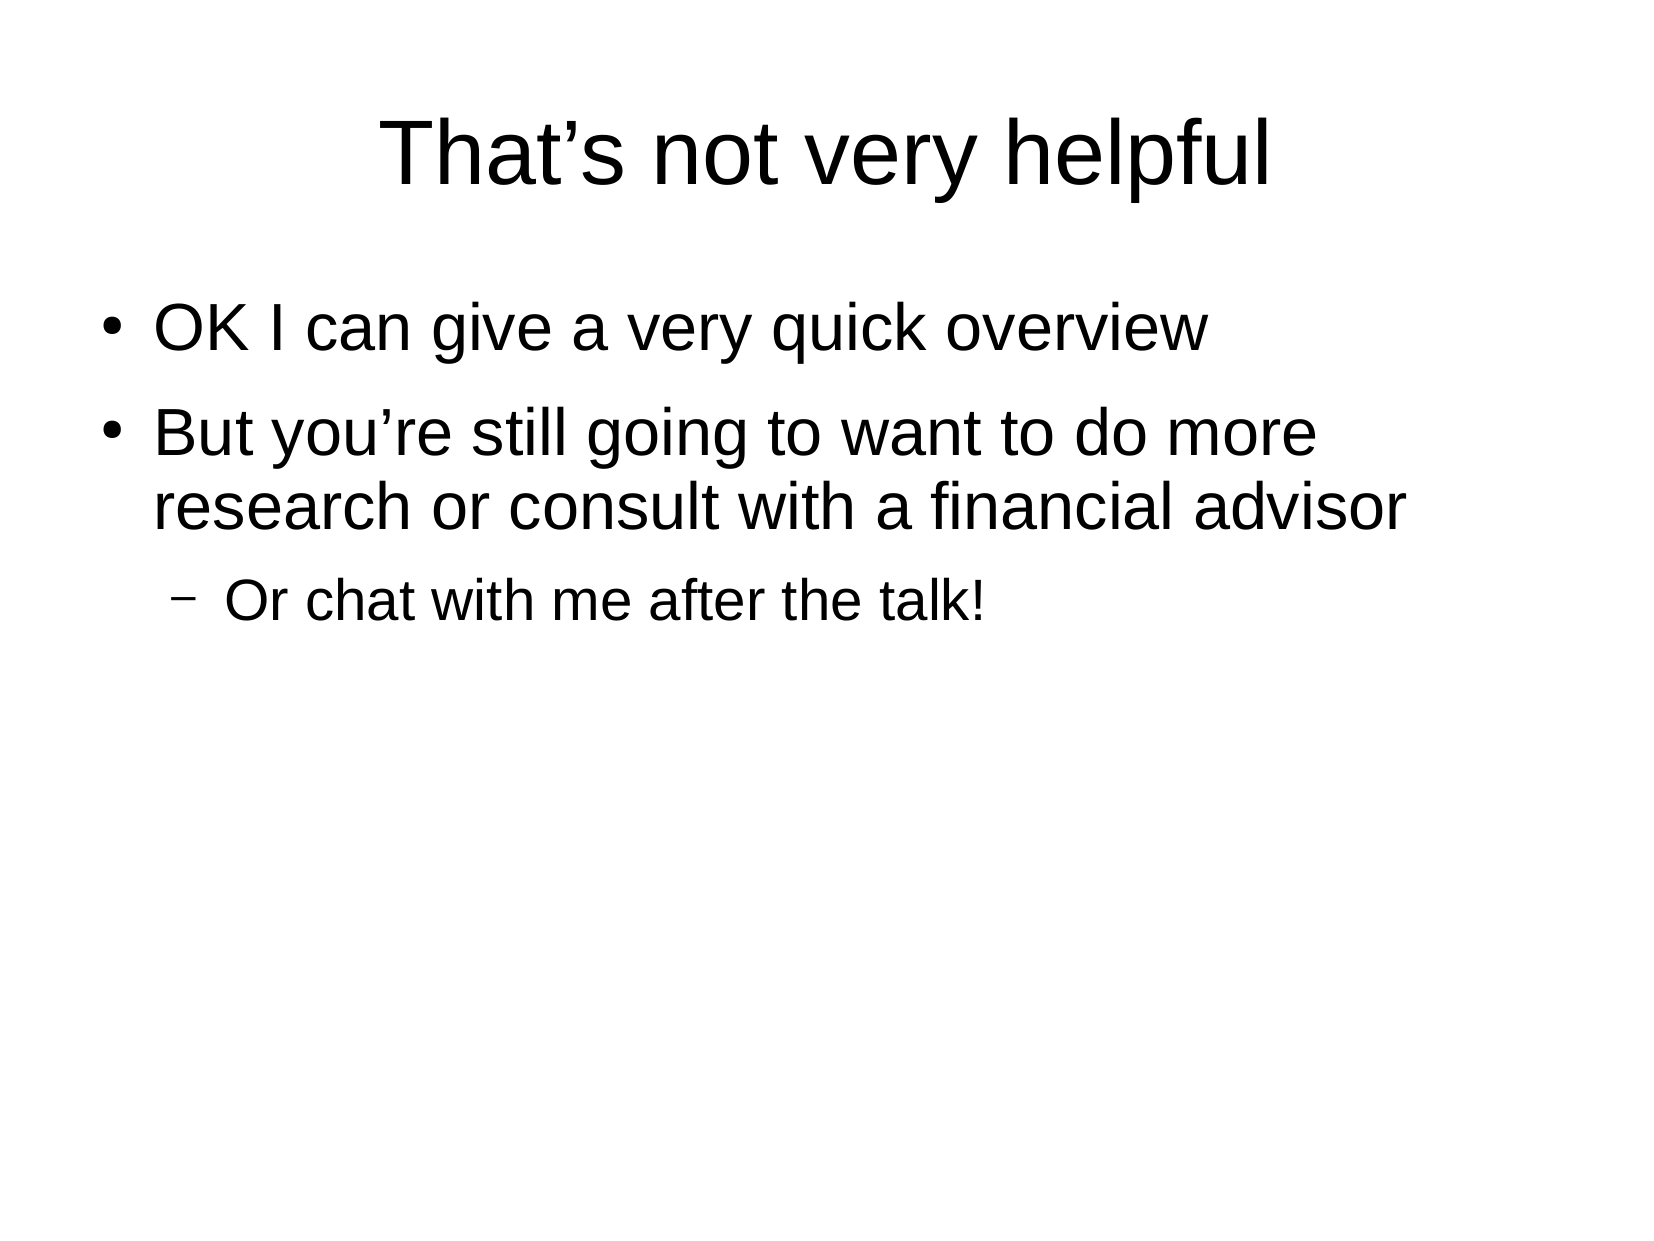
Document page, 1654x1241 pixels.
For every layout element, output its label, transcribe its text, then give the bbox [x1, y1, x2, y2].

title That’s not very helpful [82, 49, 1571, 257]
list OK I can give a very quick overview But you’re still going to want to do more research or consult with a financial advisor Or chat with me after the talk! [82, 290, 1571, 1182]
